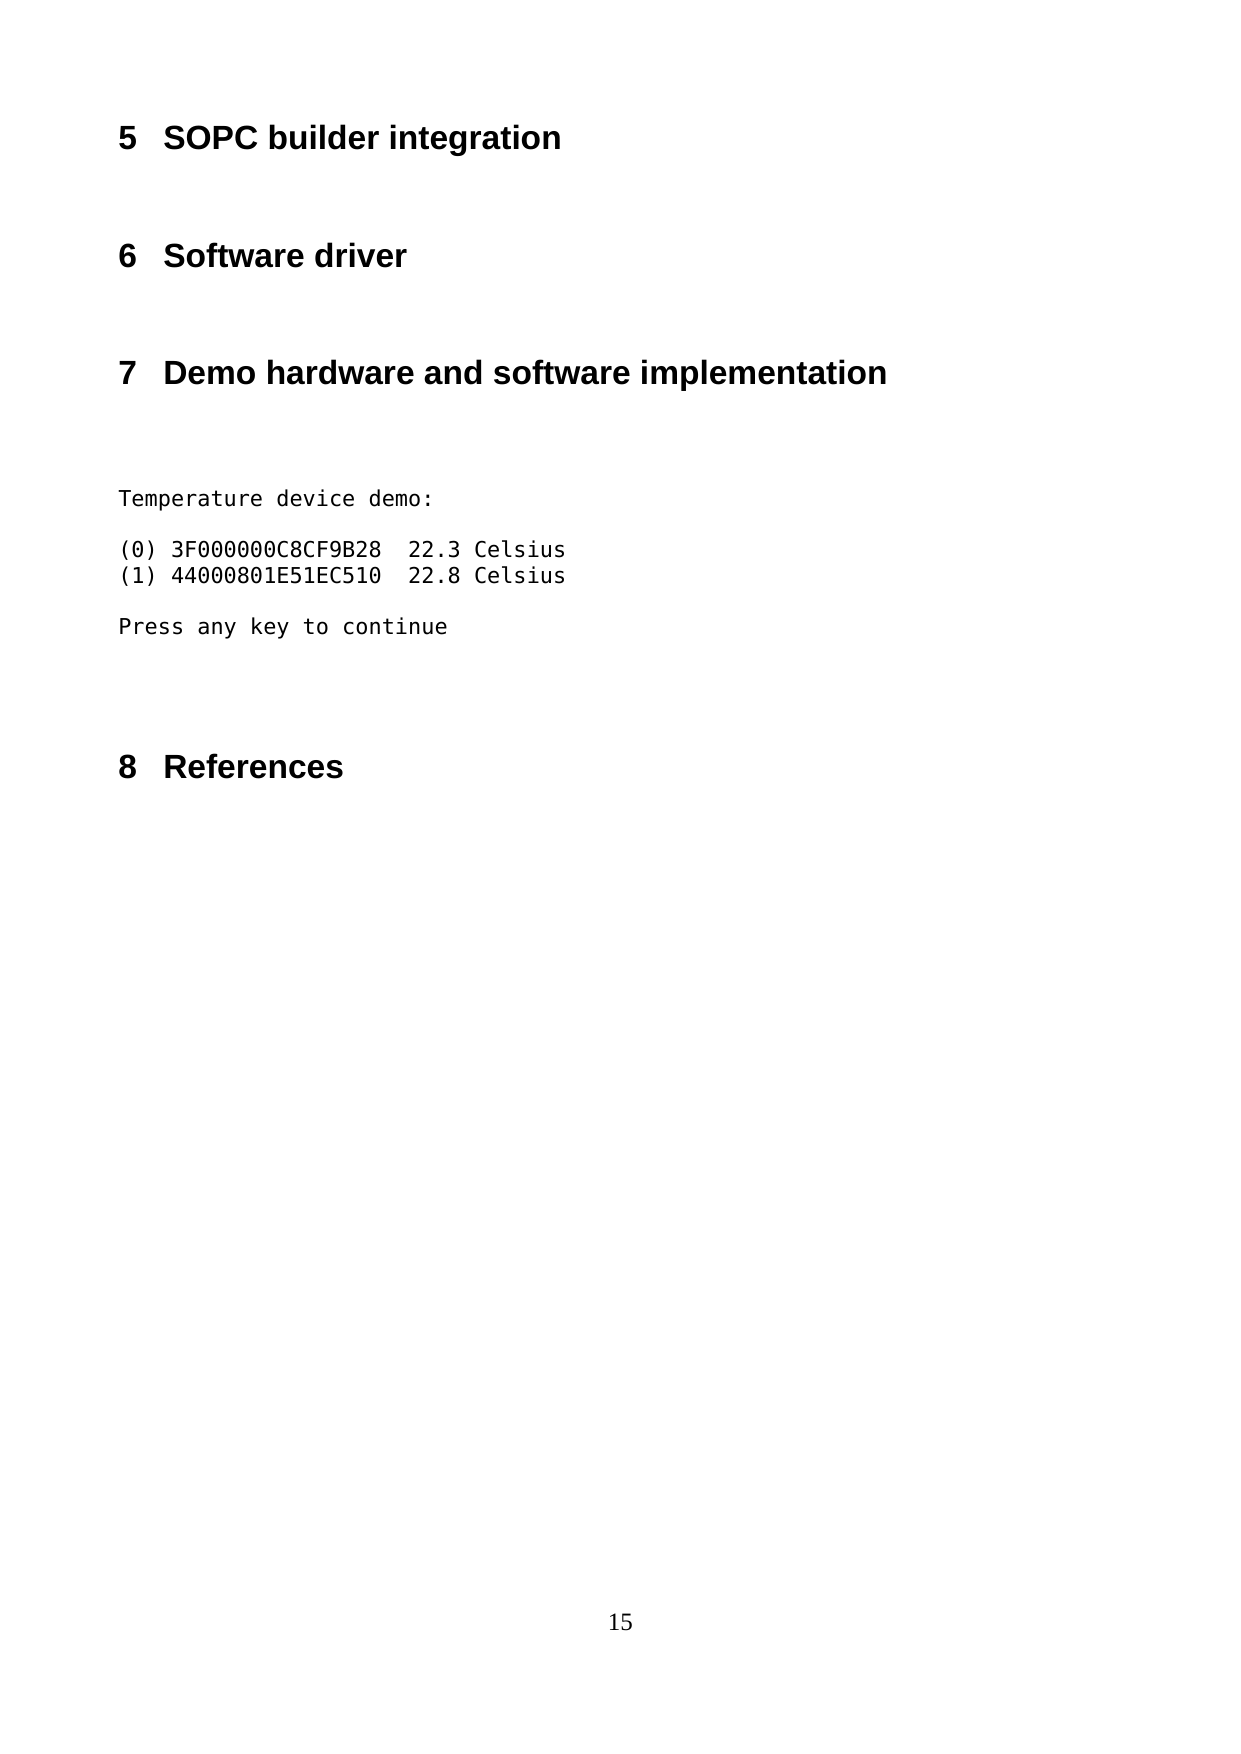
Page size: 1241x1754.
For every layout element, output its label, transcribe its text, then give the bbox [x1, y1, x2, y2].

subtitle SOPC builder integration [118, 118, 1122, 157]
subtitle Software driver [118, 236, 1122, 274]
text (0) 3F000000C8CF9B28 22.3 Celsius [118, 538, 1122, 563]
text Press any key to continue [118, 614, 1122, 640]
text (1) 44000801E51EC510 22.8 Celsius [118, 563, 1122, 589]
subtitle Demo hardware and software implementation [118, 353, 1122, 392]
text Temperature device demo: [118, 487, 1122, 512]
subtitle References [118, 747, 1122, 786]
